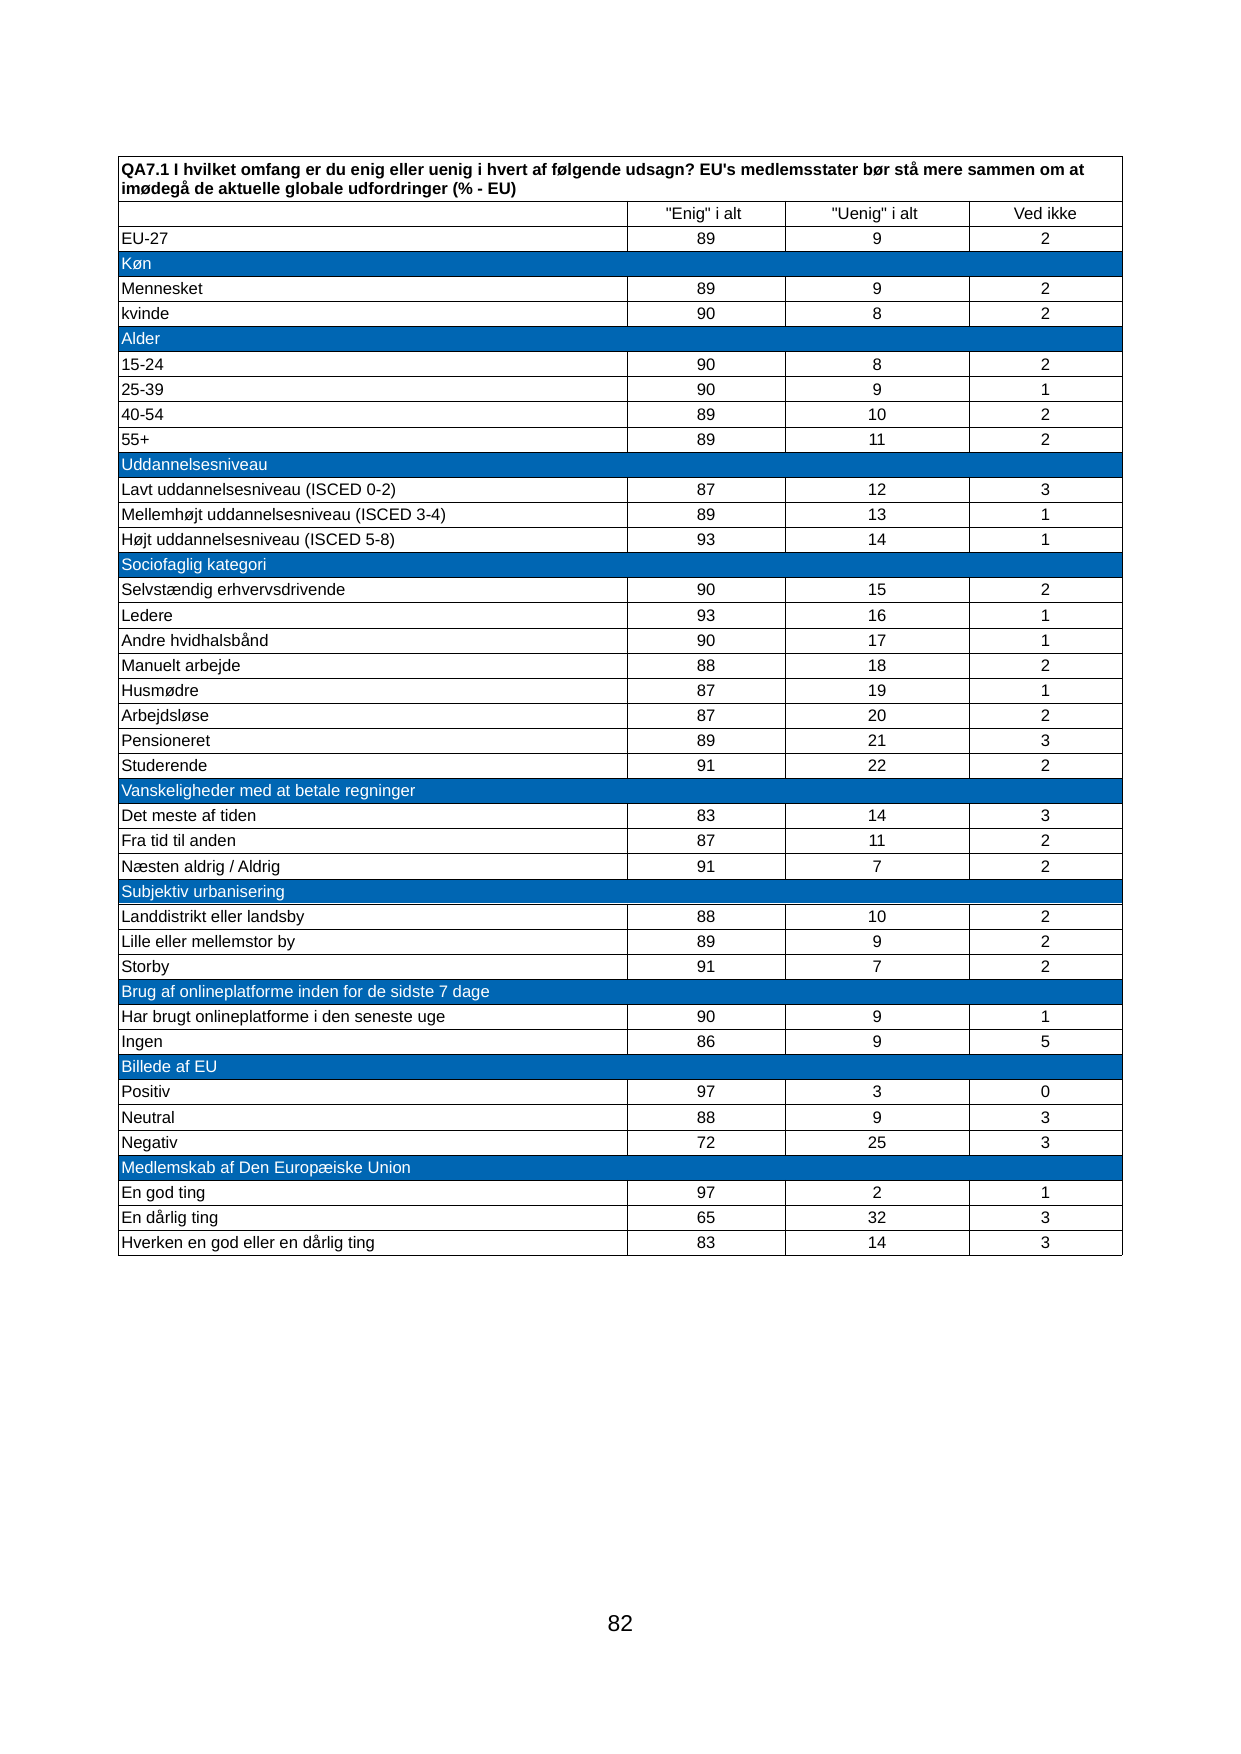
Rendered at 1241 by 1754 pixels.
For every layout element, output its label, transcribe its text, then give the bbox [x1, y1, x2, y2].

table_cell 7 [786, 955, 969, 979]
table_cell 2 [970, 428, 1122, 452]
table_cell Vanskeligheder med at betale regninger [119, 779, 1122, 803]
table_cell Medlemskab af Den Europæiske Union [119, 1156, 1122, 1180]
table_cell Neutral [119, 1105, 627, 1129]
table_cell 2 [970, 930, 1122, 954]
table_cell Sociofaglig kategori [119, 553, 1122, 577]
table_cell 3 [970, 1206, 1122, 1230]
table_cell Pensioneret [119, 729, 627, 753]
table_cell 90 [628, 1005, 785, 1029]
table_cell 87 [628, 704, 785, 728]
table_cell 89 [628, 227, 785, 251]
table_cell 89 [628, 503, 785, 527]
table_cell 1 [970, 629, 1122, 652]
table_cell 72 [628, 1131, 785, 1154]
table_cell 9 [786, 277, 969, 301]
table_header QA7.1 I hvilket omfang er du enig eller uenig i hvert af følgende udsagn? EU's medlemsstater bør stå mere sammen om at imødegå de aktuelle globale udfordringer (% - EU) [119, 157, 1122, 201]
table_cell 83 [628, 1231, 785, 1255]
table_cell EU-27 [119, 227, 627, 251]
table_cell 17 [786, 629, 969, 652]
table_cell 90 [628, 578, 785, 602]
table_cell 55+ [119, 428, 627, 452]
table_cell Lavt uddannelsesniveau (ISCED 0-2) [119, 478, 627, 502]
table_cell [119, 202, 627, 226]
table_cell 2 [970, 352, 1122, 376]
table_cell 97 [628, 1080, 785, 1104]
table_cell 89 [628, 930, 785, 954]
table_cell Det meste af tiden [119, 804, 627, 828]
table_cell 1 [970, 1181, 1122, 1205]
table_cell 15 [786, 578, 969, 602]
table_cell "Enig" i alt [628, 202, 785, 226]
table_cell Fra tid til anden [119, 829, 627, 853]
table_cell Manuelt arbejde [119, 654, 627, 678]
table_cell kvinde [119, 302, 627, 326]
table_cell Negativ [119, 1131, 627, 1154]
table_cell 89 [628, 402, 785, 427]
table_cell 3 [786, 1080, 969, 1104]
table_cell 2 [970, 578, 1122, 602]
table_cell 83 [628, 804, 785, 828]
table_cell Næsten aldrig / Aldrig [119, 854, 627, 878]
table_cell 12 [786, 478, 969, 502]
table_cell 89 [628, 428, 785, 452]
table_cell 2 [970, 854, 1122, 878]
table_cell Landdistrikt eller landsby [119, 905, 627, 929]
table_cell 9 [786, 930, 969, 954]
table_cell 97 [628, 1181, 785, 1205]
table_cell Selvstændig erhvervsdrivende [119, 578, 627, 602]
table_cell 87 [628, 478, 785, 502]
table_cell Mennesket [119, 277, 627, 301]
table_cell Ledere [119, 603, 627, 627]
table_cell 91 [628, 955, 785, 979]
table_cell 1 [970, 603, 1122, 627]
table_cell Andre hvidhalsbånd [119, 629, 627, 652]
table_cell 3 [970, 1131, 1122, 1154]
table_cell Mellemhøjt uddannelsesniveau (ISCED 3-4) [119, 503, 627, 527]
table_cell 9 [786, 227, 969, 251]
table_cell 88 [628, 654, 785, 678]
table_cell 89 [628, 277, 785, 301]
table_cell Subjektiv urbanisering [119, 880, 1122, 903]
table_cell 20 [786, 704, 969, 728]
table_cell 2 [970, 754, 1122, 778]
table_cell 11 [786, 428, 969, 452]
table_cell 88 [628, 1105, 785, 1129]
table_cell 19 [786, 679, 969, 703]
table_cell 86 [628, 1030, 785, 1054]
table_cell En god ting [119, 1181, 627, 1205]
table_cell 7 [786, 854, 969, 878]
table_cell 90 [628, 302, 785, 326]
table_cell Ingen [119, 1030, 627, 1054]
table_cell 14 [786, 1231, 969, 1255]
table_cell Hverken en god eller en dårlig ting [119, 1231, 627, 1255]
table_cell 5 [970, 1030, 1122, 1054]
table_cell 14 [786, 804, 969, 828]
table_cell 3 [970, 729, 1122, 753]
table_cell 11 [786, 829, 969, 853]
table_cell 2 [970, 905, 1122, 929]
table_cell Positiv [119, 1080, 627, 1104]
table_cell Ved ikke [970, 202, 1122, 226]
table_cell 9 [786, 1005, 969, 1029]
table_cell Billede af EU [119, 1055, 1122, 1079]
table_cell 2 [970, 227, 1122, 251]
table_cell 2 [970, 654, 1122, 678]
table_cell Uddannelsesniveau [119, 453, 1122, 477]
table_cell 1 [970, 377, 1122, 401]
table_cell 13 [786, 503, 969, 527]
table_cell 2 [970, 704, 1122, 728]
table_cell 89 [628, 729, 785, 753]
table_cell 10 [786, 905, 969, 929]
table_cell 25-39 [119, 377, 627, 401]
table_cell 0 [970, 1080, 1122, 1104]
table_cell Husmødre [119, 679, 627, 703]
table_cell 3 [970, 1105, 1122, 1129]
table_cell 14 [786, 528, 969, 552]
table_cell 90 [628, 377, 785, 401]
table_cell 87 [628, 679, 785, 703]
table_cell "Uenig" i alt [786, 202, 969, 226]
table_cell Storby [119, 955, 627, 979]
table_cell Lille eller mellemstor by [119, 930, 627, 954]
table_cell 91 [628, 854, 785, 878]
table_cell 93 [628, 528, 785, 552]
table_cell 32 [786, 1206, 969, 1230]
table_cell 8 [786, 302, 969, 326]
table_cell Har brugt onlineplatforme i den seneste uge [119, 1005, 627, 1029]
table_cell 16 [786, 603, 969, 627]
table_cell En dårlig ting [119, 1206, 627, 1230]
table_cell 2 [970, 829, 1122, 853]
table_cell Højt uddannelsesniveau (ISCED 5-8) [119, 528, 627, 552]
table_cell Køn [119, 252, 1122, 276]
table_cell Brug af onlineplatforme inden for de sidste 7 dage [119, 980, 1122, 1004]
table_cell 88 [628, 905, 785, 929]
table_cell 3 [970, 804, 1122, 828]
table_cell 65 [628, 1206, 785, 1230]
table_cell 2 [786, 1181, 969, 1205]
table_cell Arbejdsløse [119, 704, 627, 728]
table_cell 90 [628, 629, 785, 652]
table_cell 9 [786, 377, 969, 401]
table_cell 1 [970, 679, 1122, 703]
table_cell 1 [970, 1005, 1122, 1029]
table_cell 2 [970, 277, 1122, 301]
table_cell Studerende [119, 754, 627, 778]
table_cell 18 [786, 654, 969, 678]
table_cell 2 [970, 955, 1122, 979]
table_cell 9 [786, 1105, 969, 1129]
table_cell 21 [786, 729, 969, 753]
table_cell 91 [628, 754, 785, 778]
table_cell 40-54 [119, 402, 627, 427]
table_cell 2 [970, 302, 1122, 326]
table_cell 90 [628, 352, 785, 376]
table_cell 1 [970, 503, 1122, 527]
table_cell 25 [786, 1131, 969, 1154]
table_cell 3 [970, 478, 1122, 502]
table_cell 22 [786, 754, 969, 778]
table_cell 1 [970, 528, 1122, 552]
table_cell 93 [628, 603, 785, 627]
table_cell 8 [786, 352, 969, 376]
table_cell 9 [786, 1030, 969, 1054]
table_cell 2 [970, 402, 1122, 427]
table_cell 87 [628, 829, 785, 853]
table_cell 3 [970, 1231, 1122, 1255]
table_cell 15-24 [119, 352, 627, 376]
table_cell 10 [786, 402, 969, 427]
table_cell Alder [119, 327, 1122, 351]
